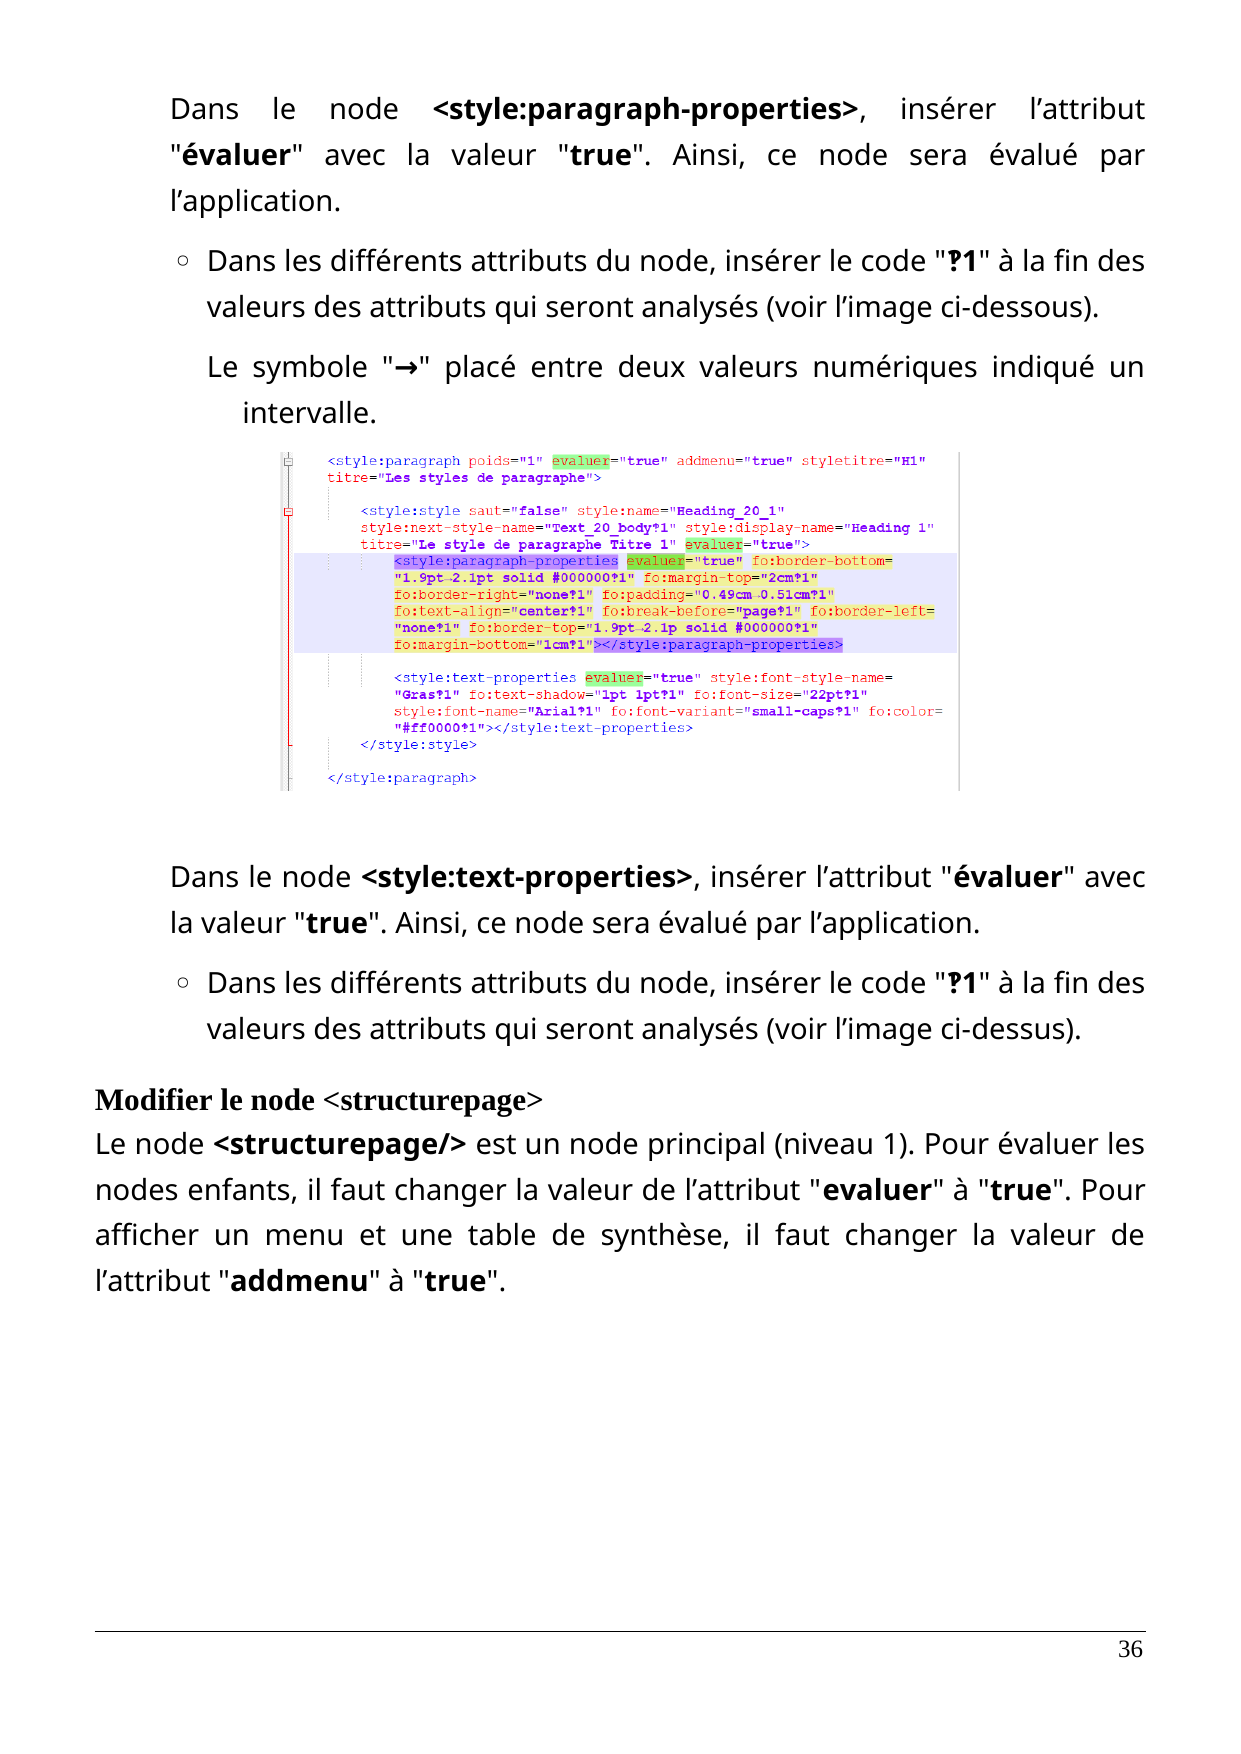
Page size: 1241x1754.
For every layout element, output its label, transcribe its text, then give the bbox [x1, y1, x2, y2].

text Dans le node <style:paragraph-properties>, insérer l’attribut "évaluer" avec la valeur "true". Ainsi, ce node sera évalué par l’application. [169, 88, 1146, 219]
subtitle Modifier le node <structurepage> [94, 1081, 1146, 1117]
list Dans les différents attributs du node, insérer le code "‽1" à la fin des valeurs des attributs qui seront analysés (voir l’image ci-dessus). [171, 962, 1146, 1048]
text Le node <structurepage/> est un node principal (niveau 1). Pour évaluer les nodes enfants, il faut changer la valeur de l’attribut "evaluer" à "true". Pour afficher un menu et une table de synthèse, il faut changer la valeur de l’attribut "addmenu" à "true". [94, 1123, 1146, 1300]
text Le symbole "→" placé entre deux valeurs numériques indiqué un intervalle. [207, 346, 1146, 432]
picture [280, 452, 960, 791]
text Dans le node <style:text-properties>, insérer l’attribut "évaluer" avec la valeur "true". Ainsi, ce node sera évalué par l’application. [169, 856, 1146, 942]
list Dans les différents attributs du node, insérer le code "‽1" à la fin des valeurs des attributs qui seront analysés (voir l’image ci-dessous). [171, 240, 1146, 326]
